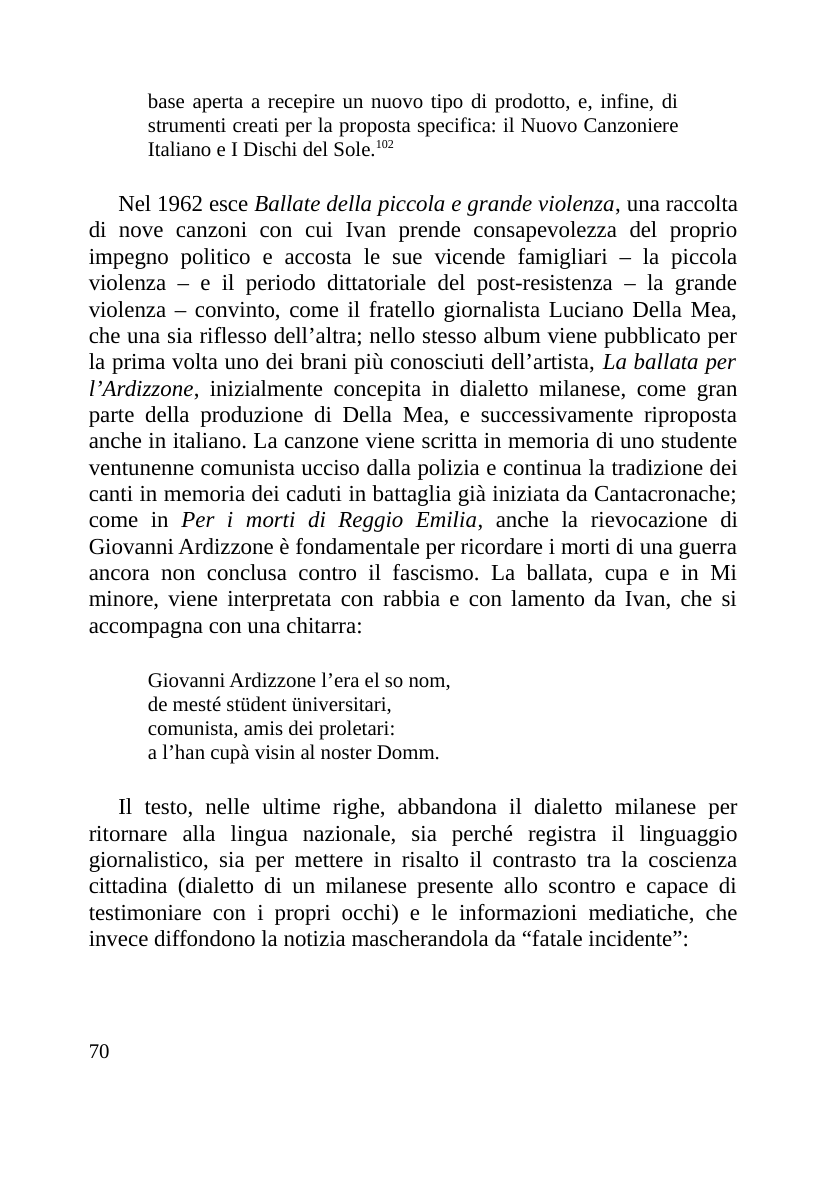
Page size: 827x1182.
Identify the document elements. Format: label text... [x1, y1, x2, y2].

text base aperta a recepire un nuovo tipo di prodotto, e, infine, di strumenti creati per la proposta specifica: il Nuovo Canzoniere Italiano e I Dischi del Sole. [148, 88, 679, 161]
text Il testo, nelle ultime righe, abbandona il dialetto milanese per ritornare alla lingua nazionale, sia perché registra il linguaggio giornalistico, sia per mettere in risalto il contrasto tra la coscienza cittadina (dialetto di un milanese presente allo scontro e capace di testimoniare con i propri occhi) e le informazioni mediatiche, che invece diffondono la notizia mascherandola da “fatale incidente”: [88, 793, 738, 952]
text Nel 1962 esce Ballate della piccola e grande violenza, una raccolta di nove canzoni con cui Ivan prende consapevolezza del proprio impegno politico e accosta le sue vicende famigliari – la piccola violenza – e il periodo dittatoriale del post-resistenza – la grande violenza – convinto, come il fratello giornalista Luciano Della Mea, che una sia riflesso dell’altra; nello stesso album viene pubblicato per la prima volta uno dei brani più conosciuti dell’artista, La ballata per l’Ardizzone, inizialmente concepita in dialetto milanese, come gran parte della produzione di Della Mea, e successivamente riproposta anche in italiano. La canzone viene scritta in memoria di uno studente ventunenne comunista ucciso dalla polizia e continua la tradizione dei canti in memoria dei caduti in battaglia già iniziata da Cantacronache; come in Per i morti di Reggio Emilia, anche la rievocazione di Giovanni Ardizzone è fondamentale per ricordare i morti di una guerra ancora non conclusa contro il fascismo. La ballata, cupa e in Mi minore, viene interpretata con rabbia e con lamento da Ivan, che si accompagna con una chitarra: [88, 190, 738, 638]
text Giovanni Ardizzone l’era el so nom, de mesté stüdent üniversitari, comunista, amis dei proletari: a l’han cupà visin al noster Domm. [148, 668, 679, 764]
